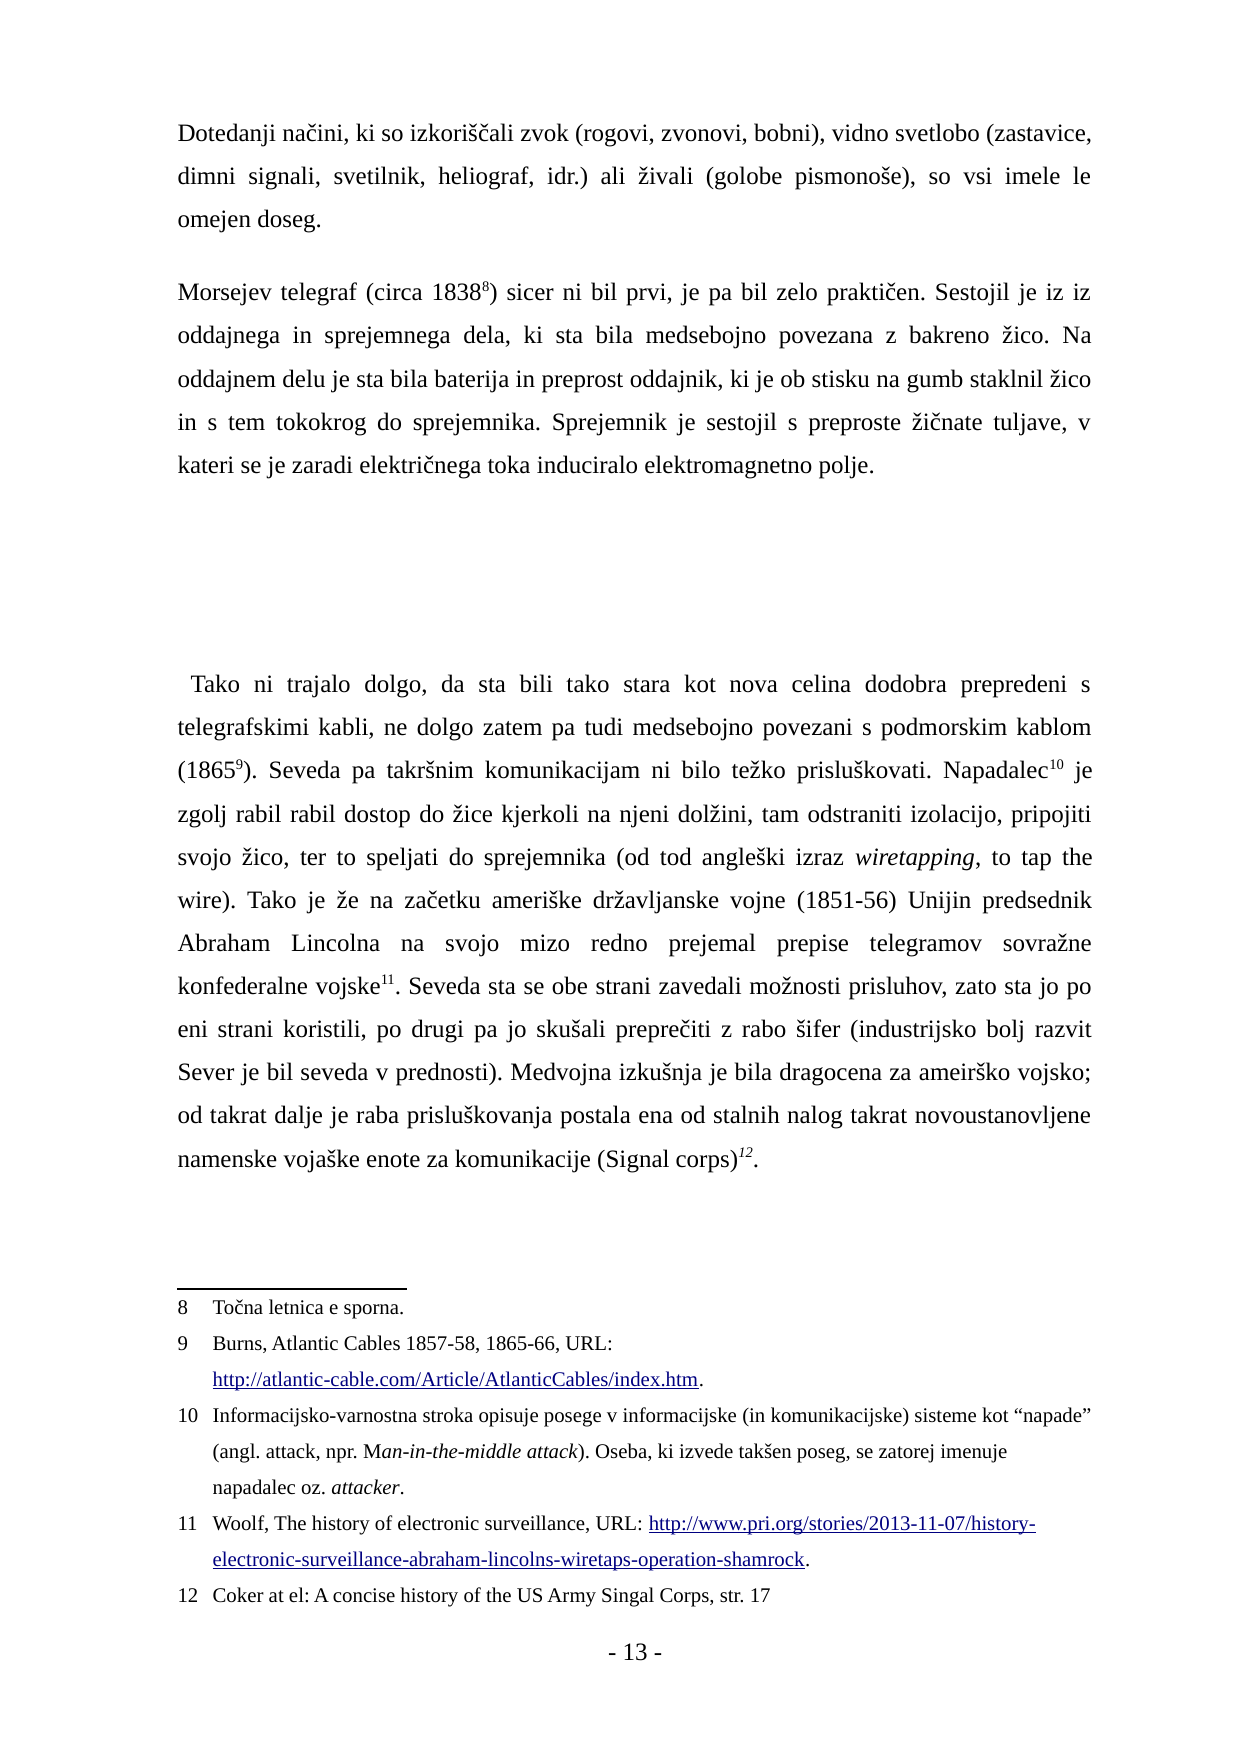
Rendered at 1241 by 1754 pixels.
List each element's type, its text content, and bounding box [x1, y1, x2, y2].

text Tako ni trajalo dolgo, da sta bili tako stara kot nova celina dodobra prepredeni s telegrafskimi kabli, ne dolgo zatem pa tudi medsebojno povezani s podmorskim kablom (1865). Seveda pa takršnim komunikacijam ni bilo težko prisluškovati. Napadalec je zgolj rabil rabil dostop do žice kjerkoli na njeni dolžini, tam odstraniti izolacijo, pripojiti svojo žico, ter to speljati do sprejemnika (od tod angleški izraz wiretapping, to tap the wire). Tako je že na začetku ameriške državljanske vojne (1851-56) Unijin predsednik Abraham Lincolna na svojo mizo redno prejemal prepise telegramov sovražne konfederalne vojske. Seveda sta se obe strani zavedali možnosti prisluhov, zato sta jo po eni strani koristili, po drugi pa jo skušali preprečiti z rabo šifer (industrijsko bolj razvit Sever je bil seveda v prednosti). Medvojna izkušnja je bila dragocena za ameirško vojsko; od takrat dalje je raba prisluškovanja postala ena od stalnih nalog takrat novoustanovljene namenske vojaške enote za komunikacije (Signal corps). [177, 669, 1093, 1172]
text Morsejev telegraf (circa 1838) sicer ni bil prvi, je pa bil zelo praktičen. Sestojil je iz iz oddajnega in sprejemnega dela, ki sta bila medsebojno povezana z bakreno žico. Na oddajnem delu je sta bila baterija in preprost oddajnik, ki je ob stisku na gumb staklnil žico in s tem tokokrog do sprejemnika. Sprejemnik je sestojil s preproste žičnate tuljave, v kateri se je zaradi električnega toka induciralo elektromagnetno polje. [177, 277, 1093, 479]
text Informacijsko-varnostna stroka opisuje posege v informacijske (in komunikacijske) sisteme kot “napade” (angl. attack, npr. Man-in-the-middle attack). Oseba, ki izvede takšen poseg, se zatorej imenuje napadalec oz. attacker. [177, 1403, 1093, 1499]
text Coker at el: A concise history of the US Army Singal Corps, str. 17 [177, 1583, 1093, 1607]
text Burns, Atlantic Cables 1857-58, 1865-66, URL: http://atlantic-cable.com/Article/AtlanticCables/index.htm. [177, 1331, 1093, 1391]
text Točna letnica e sporna. [177, 1295, 1093, 1319]
text Dotedanji načini, ki so izkoriščali zvok (rogovi, zvonovi, bobni), vidno svetlobo (zastavice, dimni signali, svetilnik, heliograf, idr.) ali živali (golobe pismonoše), so vsi imele le omejen doseg. [177, 118, 1093, 233]
text Woolf, The history of electronic surveillance, URL: http://www.pri.org/stories/2013-11-07/history-electronic-surveillance-abraham-lincolns-wiretaps-operation-shamrock. [177, 1511, 1093, 1571]
